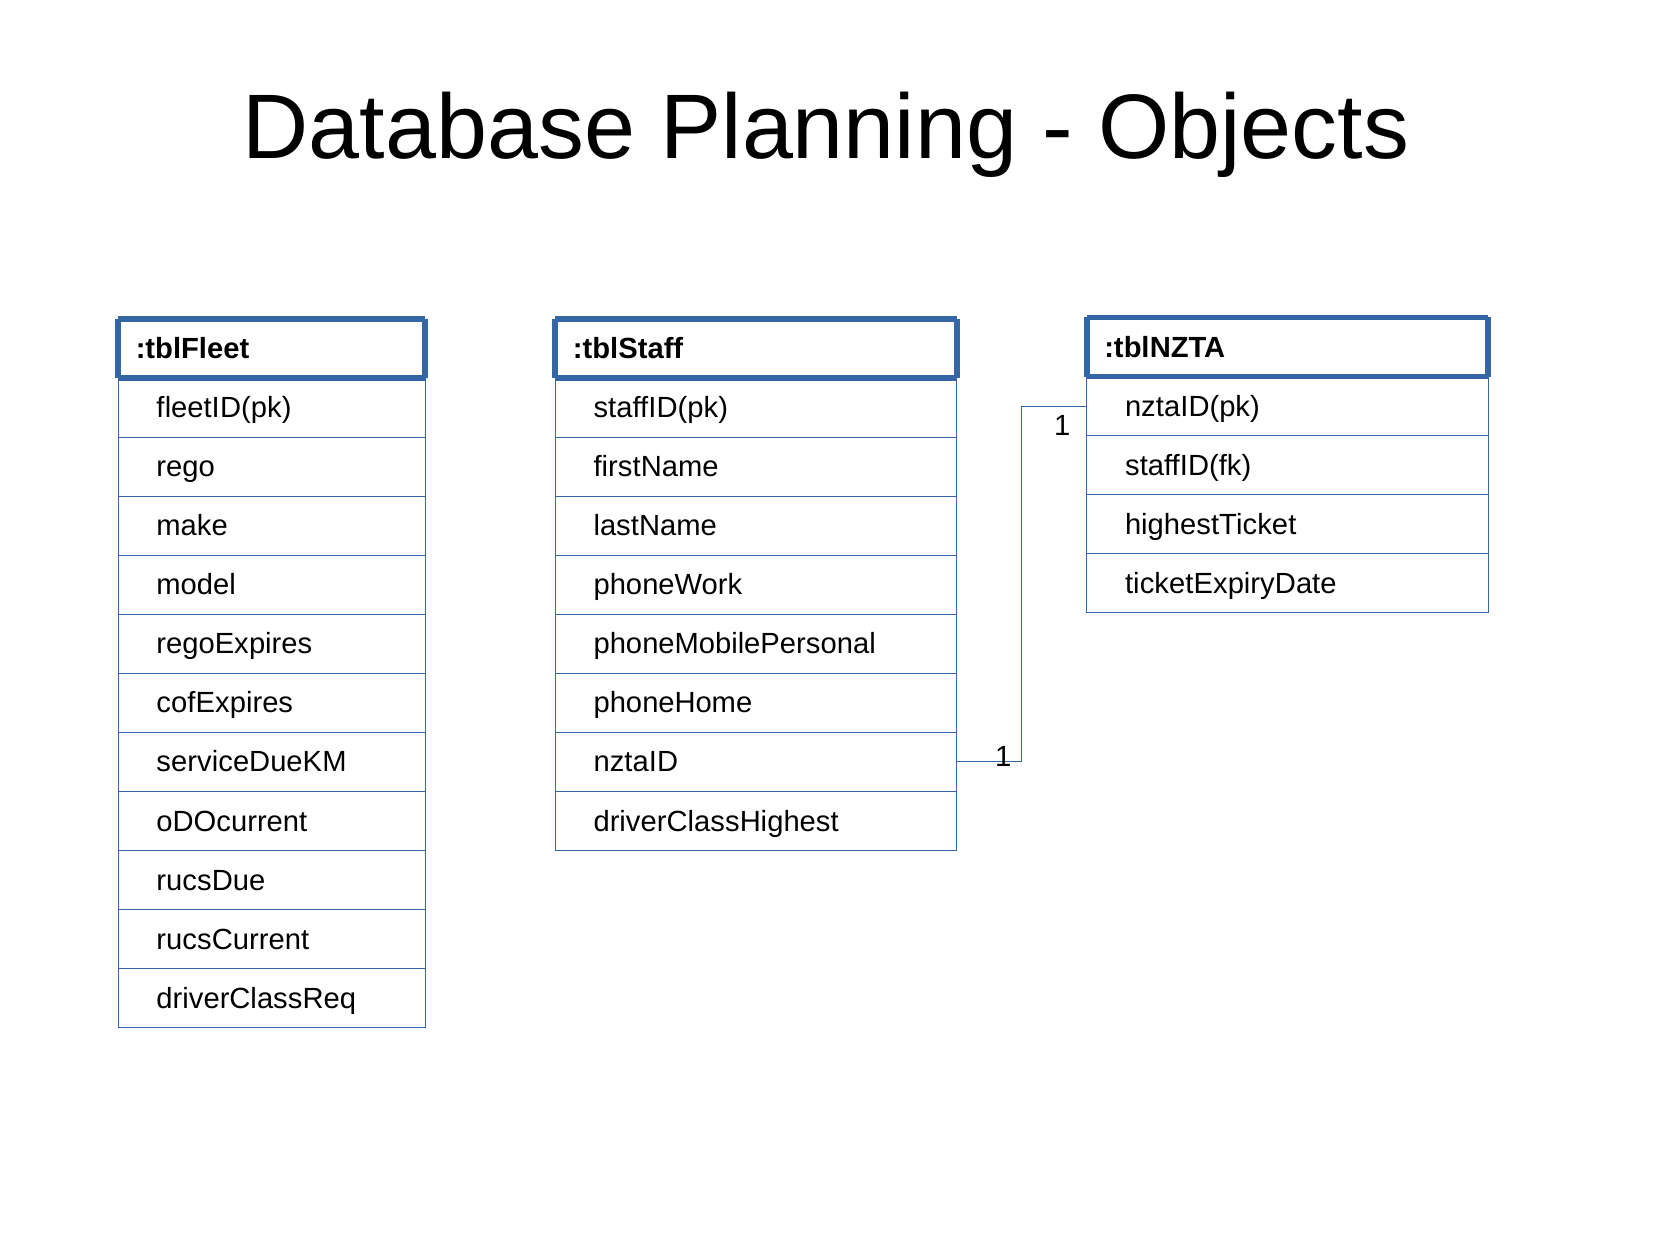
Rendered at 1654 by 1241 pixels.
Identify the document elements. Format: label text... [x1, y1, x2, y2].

text_box staffID(pk) [555, 377, 957, 437]
text_box serviceDueKM [118, 732, 426, 791]
text_box nztaID [555, 732, 957, 791]
text_box rucsDue [118, 850, 426, 909]
text_box lastName [555, 496, 957, 555]
text_box :tblFleet [118, 318, 426, 377]
title Database Planning - Objects [82, 23, 1571, 231]
text_box nztaID(pk) [1086, 376, 1489, 435]
text_box highestTicket [1086, 494, 1489, 553]
text_box fleetID(pk) [118, 377, 426, 437]
text_box rucsCurrent [118, 909, 426, 968]
text_box make [118, 496, 426, 555]
text_box ticketExpiryDate [1086, 553, 1489, 613]
text_box staffID(fk) [1086, 435, 1489, 494]
text_box model [118, 555, 426, 614]
text_box cofExpires [118, 673, 426, 732]
text_box rego [118, 437, 426, 496]
text_box 1 [1039, 401, 1086, 450]
text_box :tblNZTA [1086, 317, 1489, 376]
text_box firstName [555, 437, 957, 496]
text_box :tblStaff [555, 318, 957, 377]
text_box phoneMobilePersonal [555, 614, 957, 673]
text_box oDOcurrent [118, 791, 426, 850]
text_box driverClassReq [118, 968, 426, 1028]
text_box phoneHome [555, 673, 957, 732]
text_box driverClassHighest [555, 791, 957, 851]
text_box regoExpires [118, 614, 426, 673]
text_box 1 [980, 732, 1027, 780]
text_box phoneWork [555, 555, 957, 614]
